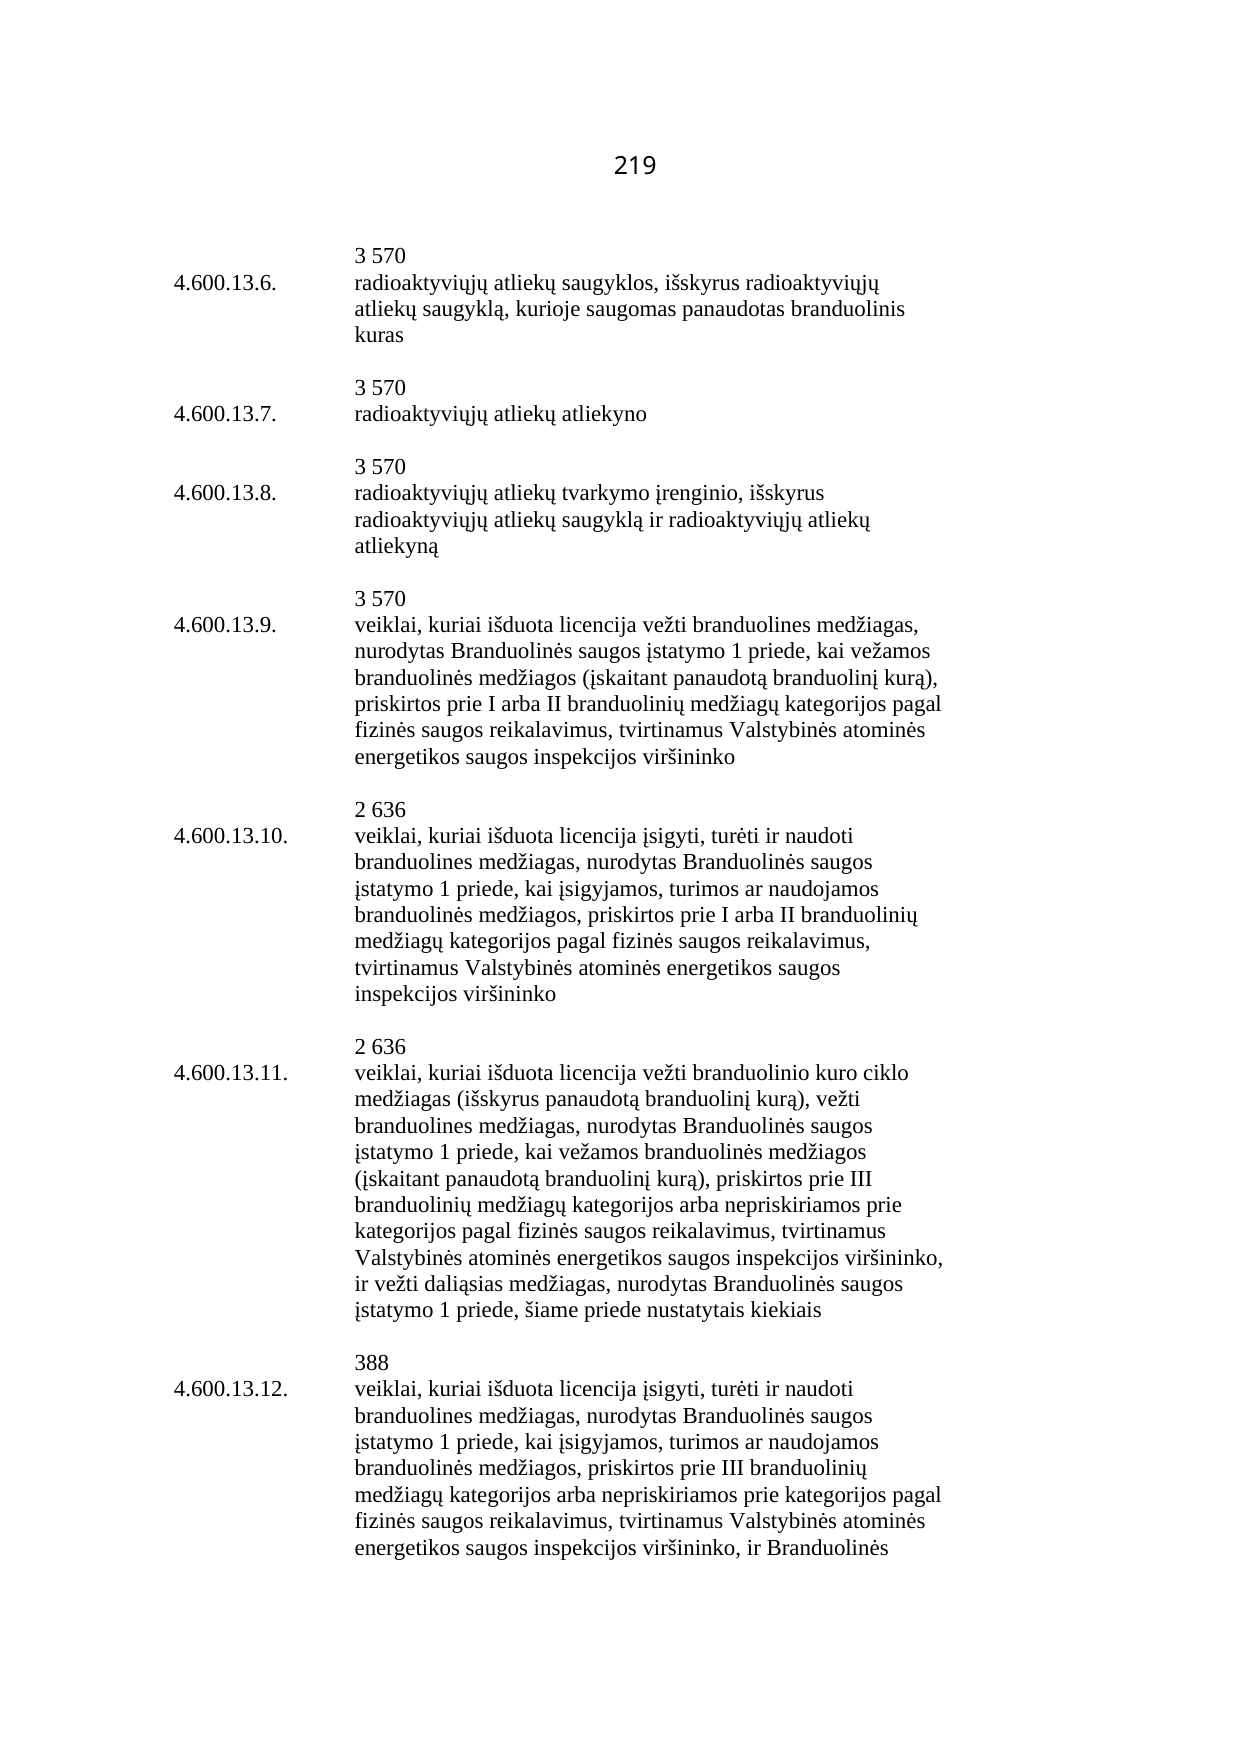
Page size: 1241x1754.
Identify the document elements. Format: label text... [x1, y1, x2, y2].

text 4.600.13.7. radioaktyviųjų atliekų atliekyno 3 570 [174, 400, 945, 479]
text 4.600.13.9. veiklai, kuriai išduota licencija vežti branduolines medžiagas, nurodytas Branduolinės saugos įstatymo 1 priede, kai vežamos branduolinės medžiagos (įskaitant panaudotą branduolinį kurą), priskirtos prie I arba II branduolinių medžiagų kategorijos pagal fizinės saugos reikalavimus, tvirtinamus Valstybinės atominės energetikos saugos inspekcijos viršininko 2 636 [174, 611, 945, 822]
text 4.600.13.11. veiklai, kuriai išduota licencija vežti branduolinio kuro ciklo medžiagas (išskyrus panaudotą branduolinį kurą), vežti branduolines medžiagas, nurodytas Branduolinės saugos įstatymo 1 priede, kai vežamos branduolinės medžiagos (įskaitant panaudotą branduolinį kurą), priskirtos prie III branduolinių medžiagų kategorijos arba nepriskiriamos prie kategorijos pagal fizinės saugos reikalavimus, tvirtinamus Valstybinės atominės energetikos saugos inspekcijos viršininko, ir vežti daliąsias medžiagas, nurodytas Branduolinės saugos įstatymo 1 priede, šiame priede nustatytais kiekiais 388 [174, 1059, 945, 1375]
text 3 570 [174, 216, 945, 268]
text 4.600.13.10. veiklai, kuriai išduota licencija įsigyti, turėti ir naudoti branduolines medžiagas, nurodytas Branduolinės saugos įstatymo 1 priede, kai įsigyjamos, turimos ar naudojamos branduolinės medžiagos, priskirtos prie I arba II branduolinių medžiagų kategorijos pagal fizinės saugos reikalavimus, tvirtinamus Valstybinės atominės energetikos saugos inspekcijos viršininko 2 636 [174, 822, 945, 1059]
text 4.600.13.6. radioaktyviųjų atliekų saugyklos, išskyrus radioaktyviųjų atliekų saugyklą, kurioje saugomas panaudotas branduolinis kuras 3 570 [174, 268, 945, 400]
text 4.600.13.12. veiklai, kuriai išduota licencija įsigyti, turėti ir naudoti branduolines medžiagas, nurodytas Branduolinės saugos įstatymo 1 priede, kai įsigyjamos, turimos ar naudojamos branduolinės medžiagos, priskirtos prie III branduolinių medžiagų kategorijos arba nepriskiriamos prie kategorijos pagal fizinės saugos reikalavimus, tvirtinamus Valstybinės atominės energetikos saugos inspekcijos viršininko, ir Branduolinės [174, 1375, 945, 1560]
text 4.600.13.8. radioaktyviųjų atliekų tvarkymo įrenginio, išskyrus radioaktyviųjų atliekų saugyklą ir radioaktyviųjų atliekų atliekyną 3 570 [174, 479, 945, 611]
